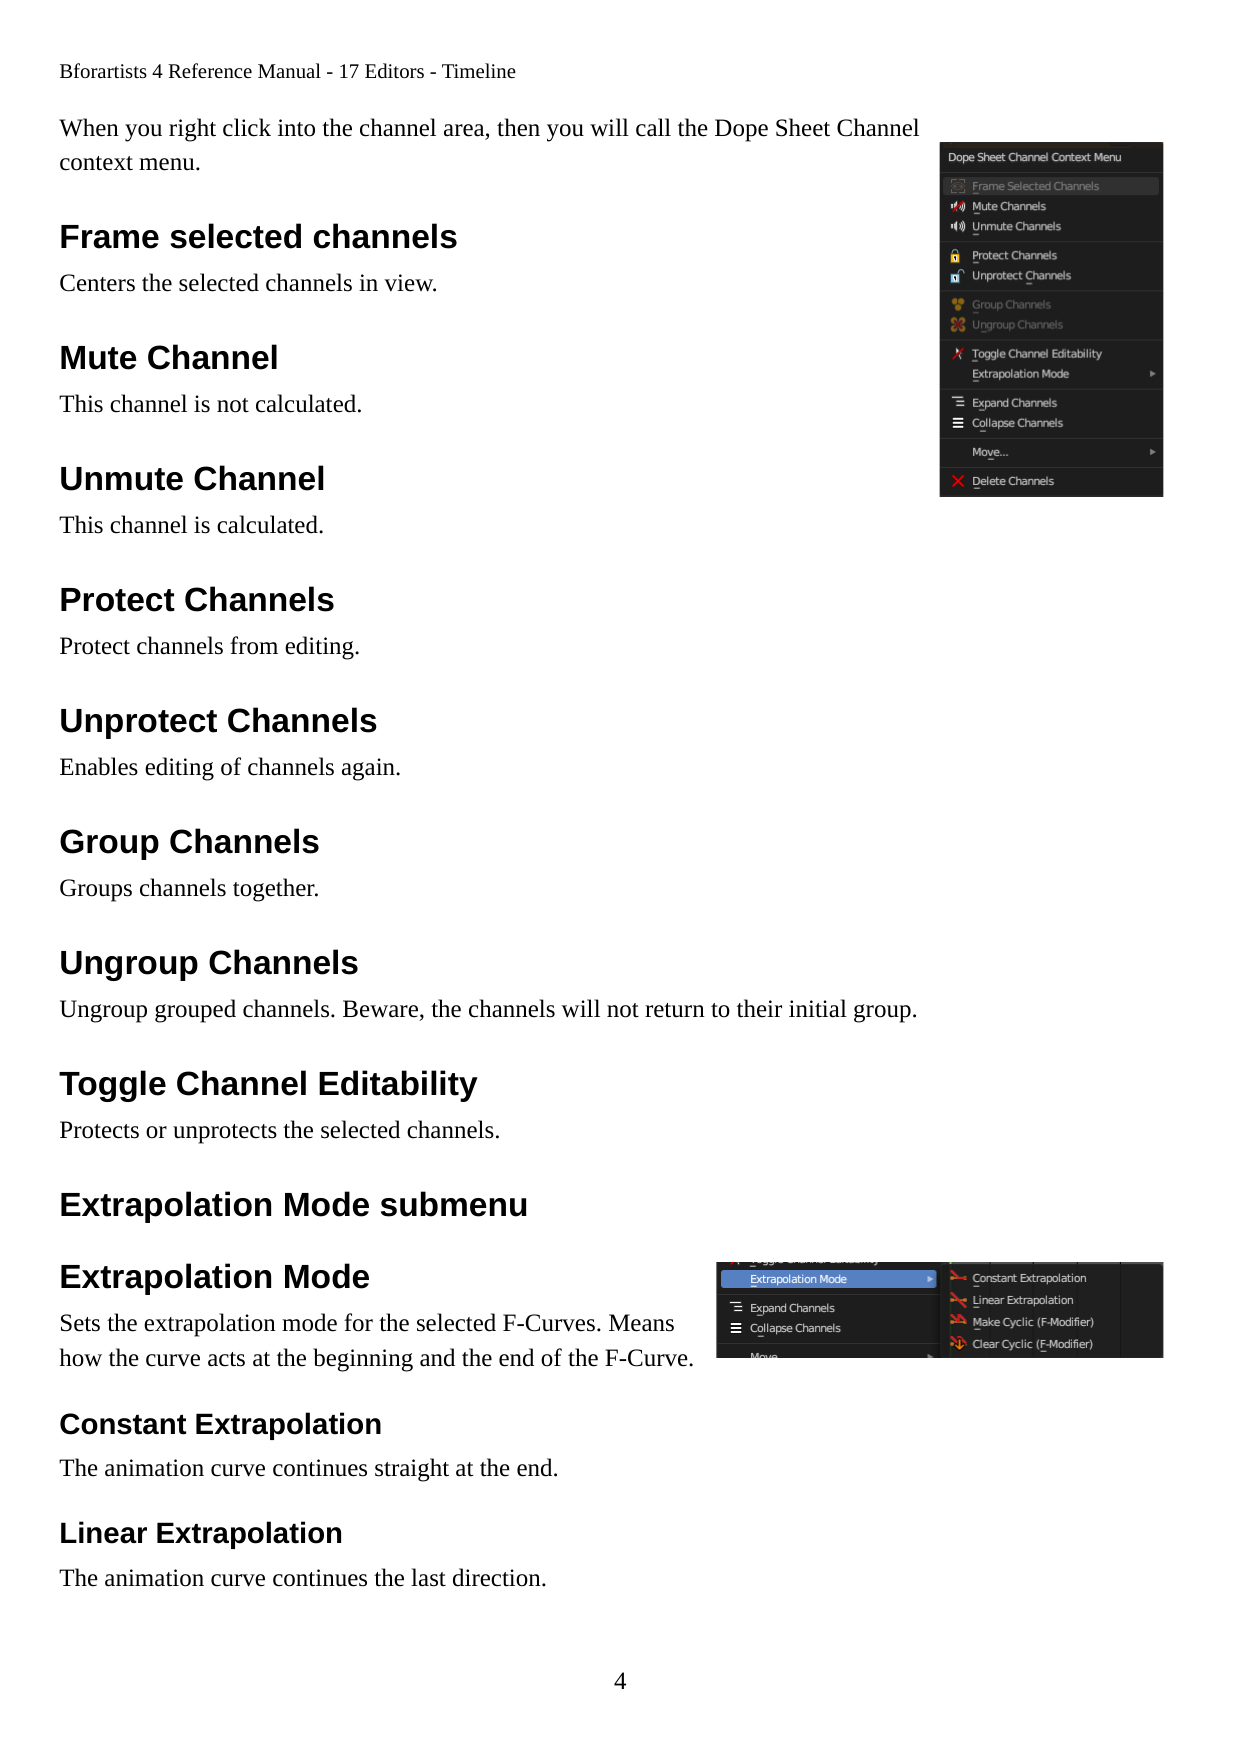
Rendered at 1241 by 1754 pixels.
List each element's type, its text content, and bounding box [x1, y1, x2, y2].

text This channel is not calculated. [59, 389, 939, 418]
subtitle Unprotect Channels [59, 701, 1181, 740]
subtitle [1164, 217, 1181, 256]
subtitle [1164, 338, 1181, 377]
text The animation curve continues the last direction. [59, 1563, 1181, 1591]
subtitle Frame selected channels [59, 217, 939, 256]
text Sets the extrapolation mode for the selected F-Curves. Means how the curve acts at the beginning and the end of the F-Curve. [59, 1308, 1181, 1372]
subtitle Group Channels [59, 822, 1181, 861]
text The animation curve continues straight at the end. [59, 1453, 1181, 1482]
subtitle Protect Channels [59, 580, 1181, 619]
subtitle Linear Extrapolation [59, 1516, 1181, 1550]
subtitle Extrapolation Mode submenu [59, 1185, 1181, 1224]
subtitle Unmute Channel [59, 459, 1181, 498]
text Groups channels together. [59, 873, 1181, 902]
subtitle Mute Channel [59, 338, 939, 377]
subtitle Constant Extrapolation [59, 1407, 1181, 1440]
picture [939, 142, 1164, 497]
text This channel is calculated. [59, 510, 1181, 539]
picture [716, 1262, 1164, 1358]
subtitle Ungroup Channels [59, 943, 1181, 982]
subtitle Toggle Channel Editability [59, 1064, 1181, 1103]
subtitle Extrapolation Mode [59, 1257, 1181, 1296]
text Centers the selected channels in view. [59, 268, 939, 297]
text Protect channels from editing. [59, 631, 1181, 660]
text Protects or unprotects the selected channels. [59, 1115, 1181, 1144]
text Enables editing of channels again. [59, 752, 1181, 781]
text Ungroup grouped channels. Beware, the channels will not return to their initial group. [59, 994, 1181, 1023]
text When you right click into the channel area, then you will call the Dope Sheet Channel context menu. [59, 113, 1181, 176]
